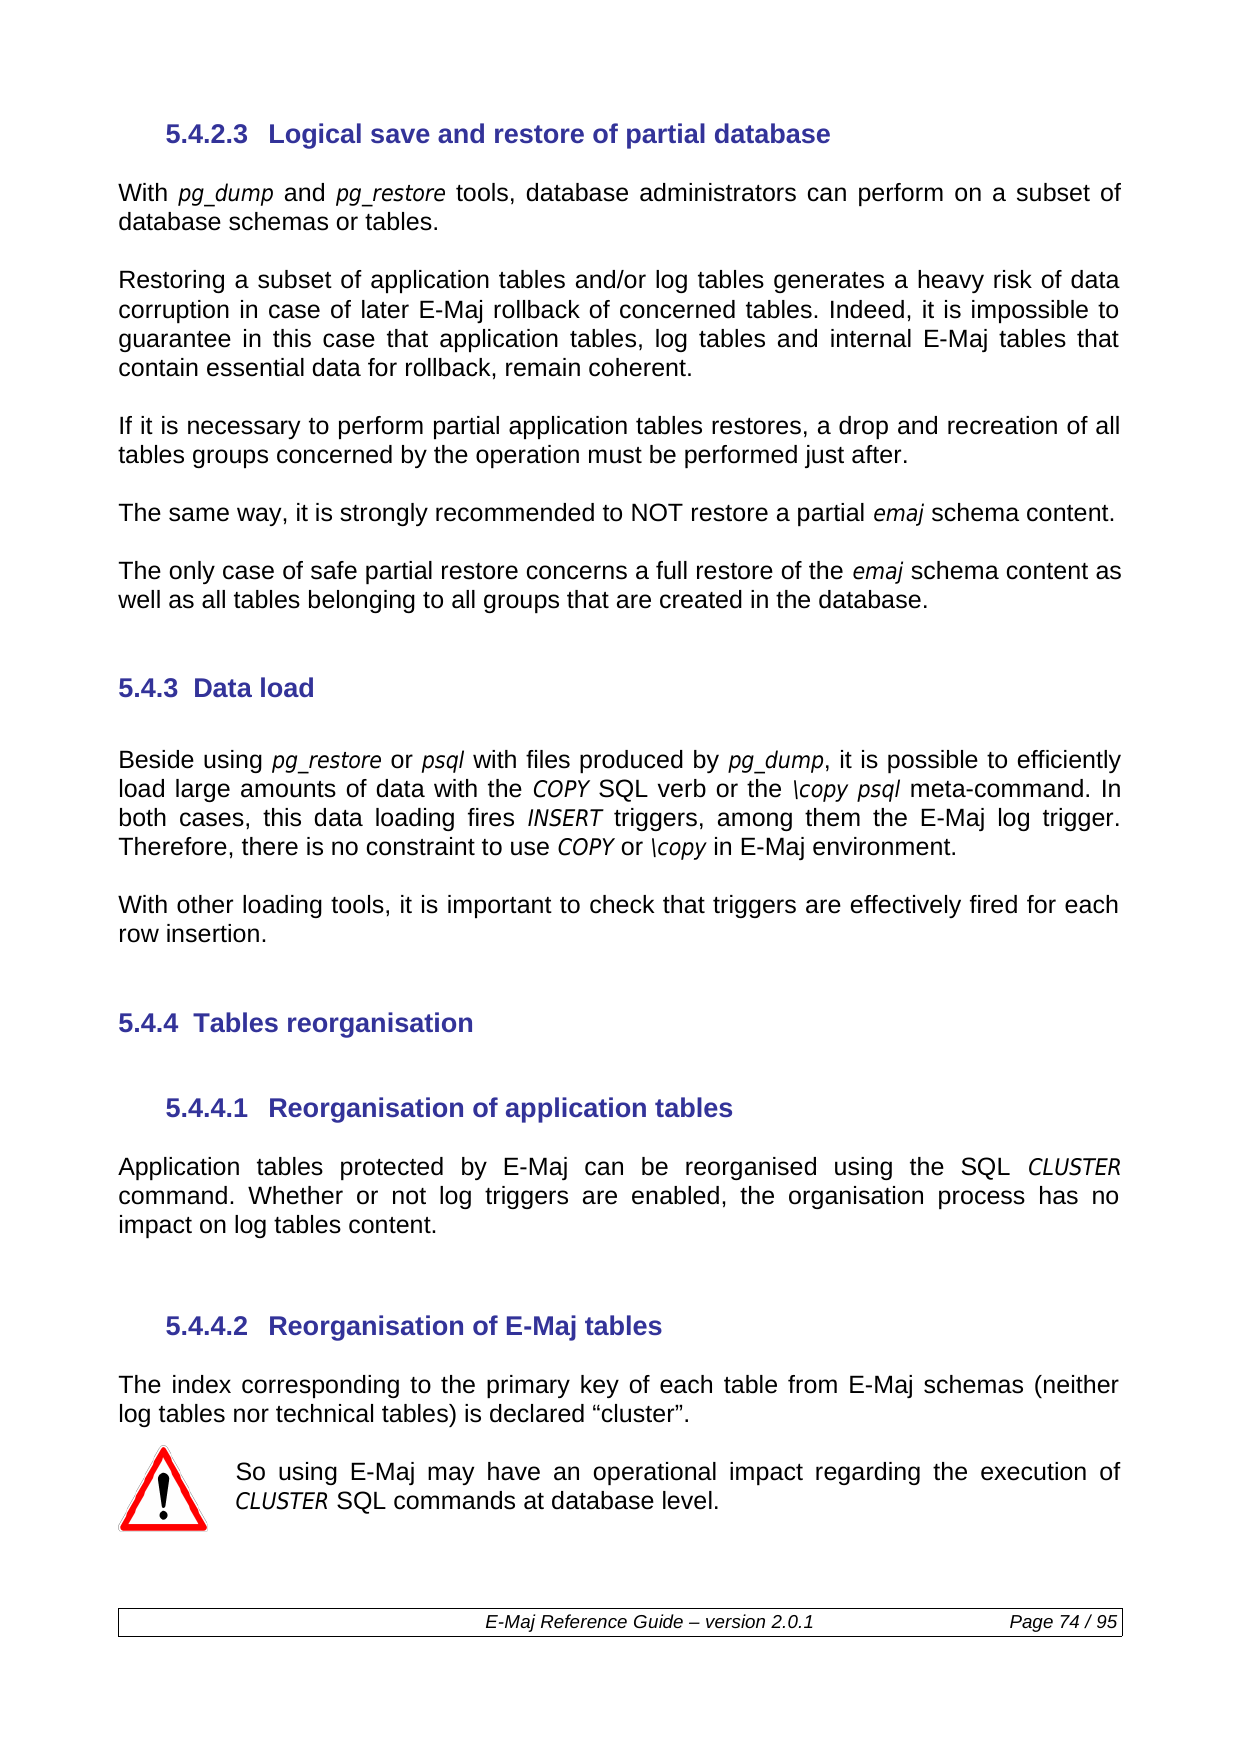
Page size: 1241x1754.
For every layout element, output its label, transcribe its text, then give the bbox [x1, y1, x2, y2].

subtitle Logical save and restore of partial database [165, 118, 1122, 149]
text Application tables protected by E-Maj can be reorganised using the SQL CLUSTER command. Whether or not log triggers are enabled, the organisation process has no impact on log tables content. [118, 1152, 1122, 1239]
text If it is necessary to perform partial application tables restores, a drop and recreation of all tables groups concerned by the operation must be performed just after. [118, 411, 1122, 469]
text So using E-Maj may have an operational impact regarding the execution of CLUSTER SQL commands at database level. [235, 1457, 1122, 1515]
text The index corresponding to the primary key of each table from E-Maj schemas (neither log tables nor technical tables) is declared “cluster”. [118, 1369, 1122, 1428]
text The only case of safe partial restore concerns a full restore of the emaj schema content as well as all tables belonging to all groups that are created in the database. [118, 556, 1122, 614]
subtitle Reorganisation of application tables [165, 1092, 1122, 1123]
subtitle Tables reorganisation [118, 1006, 1122, 1037]
subtitle Data load [118, 672, 1122, 703]
text The same way, it is strongly recommended to NOT restore a partial emaj schema content. [118, 498, 1122, 527]
text Restoring a subset of application tables and/or log tables generates a heavy risk of data corruption in case of later E-Maj rollback of concerned tables. Indeed, it is impossible to guarantee in this case that application tables, log tables and internal E-Maj tables that contain essential data for rollback, remain coherent. [118, 265, 1122, 382]
text With pg_dump and pg_restore tools, database administrators can perform on a subset of database schemas or tables. [118, 178, 1122, 236]
subtitle Reorganisation of E-Maj tables [165, 1309, 1122, 1341]
text Beside using pg_restore or psql with files produced by pg_dump, it is possible to efficiently load large amounts of data with the COPY SQL verb or the \copy psql meta-command. In both cases, this data loading fires INSERT triggers, among them the E-Maj log trigger. Therefore, there is no constraint to use COPY or \copy in E-Maj environment. [118, 745, 1122, 861]
picture [118, 1445, 208, 1532]
text With other loading tools, it is important to check that triggers are effectively fired for each row insertion. [118, 890, 1122, 948]
